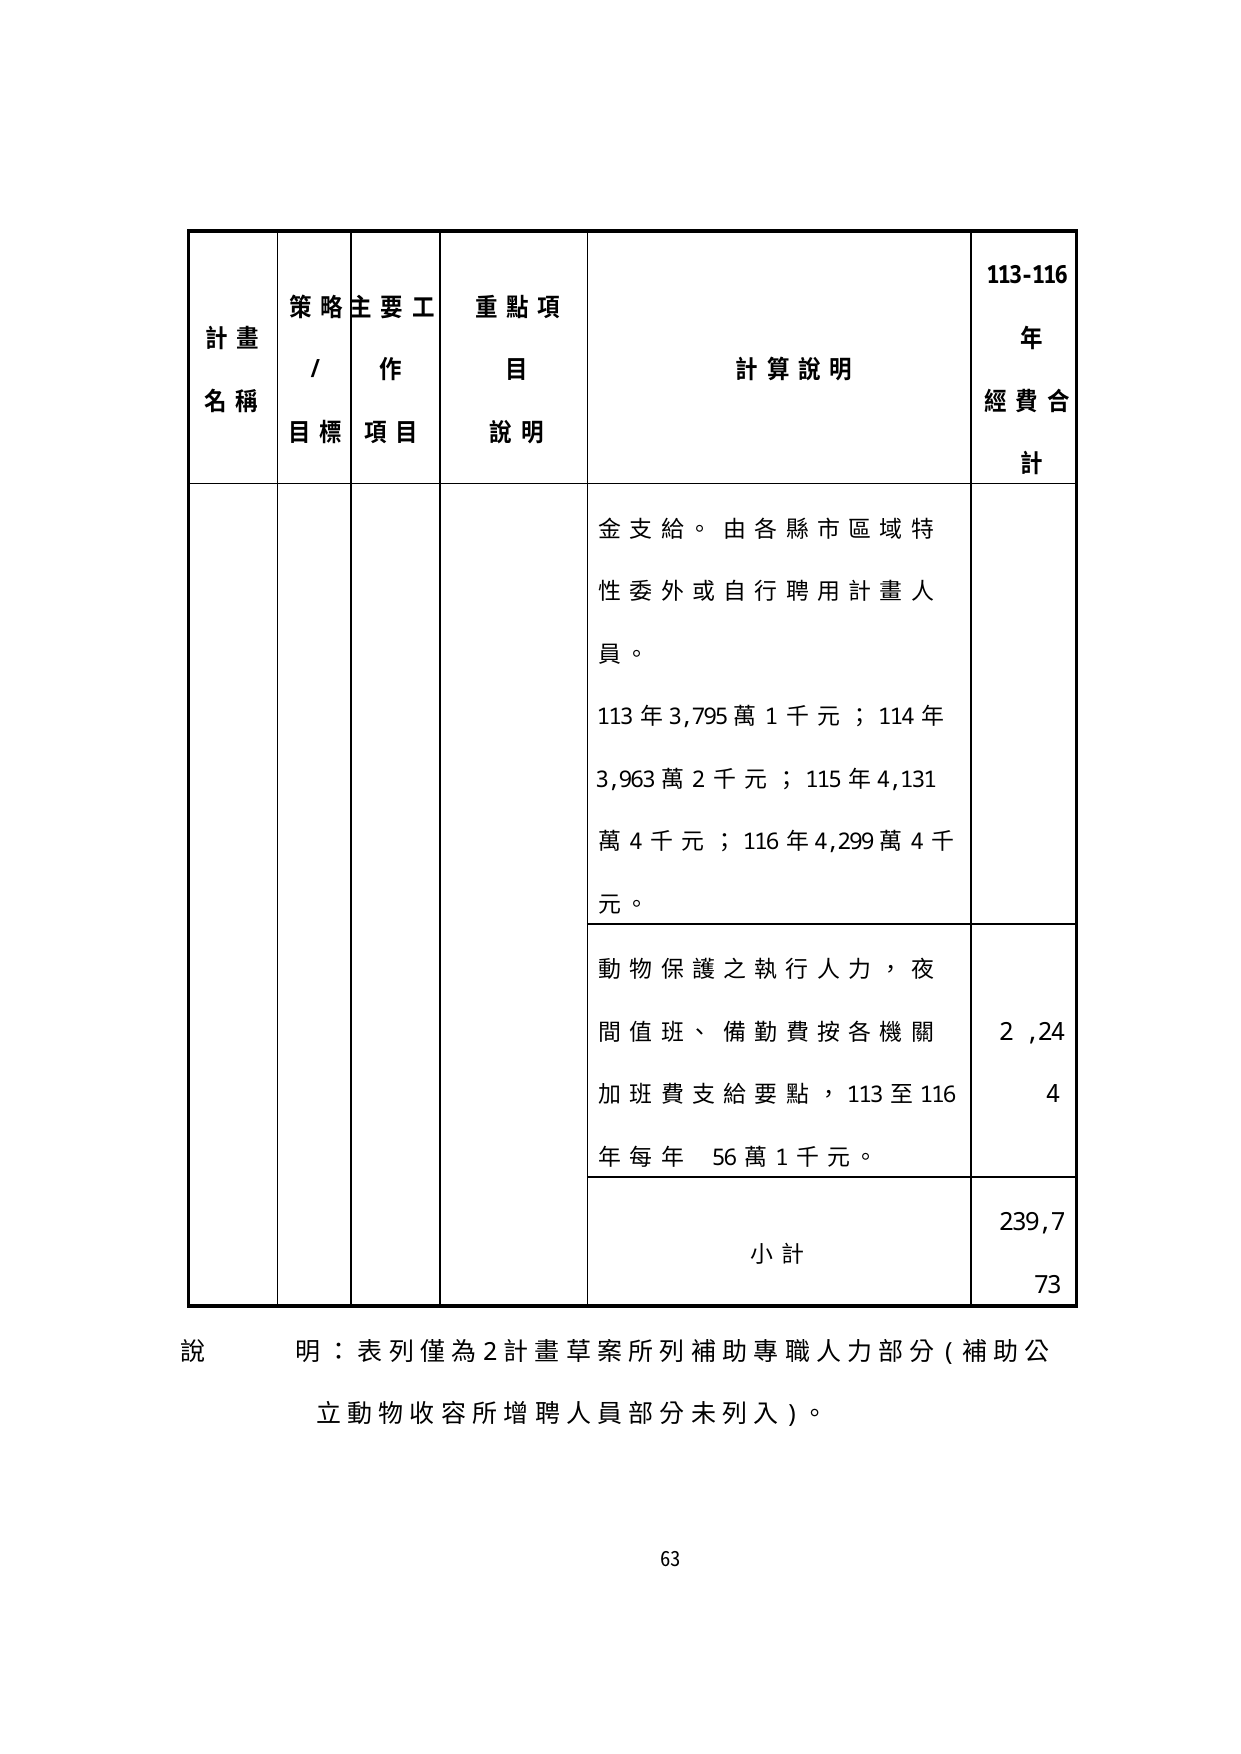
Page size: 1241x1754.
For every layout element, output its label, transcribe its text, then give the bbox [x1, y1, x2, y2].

table_header 策略/ 目標 [278, 233, 350, 482]
table_cell [190, 484, 277, 1304]
table_cell 2 ,244 [972, 925, 1075, 1176]
table_cell 金支給。由各縣市區域特性委外或自行聘用計畫人員。 113年3,795萬1千元；114年3,963萬2千元；115年4,131萬4千元；116年4,299萬4千元。 [588, 484, 970, 923]
table_cell 小計 [588, 1178, 970, 1304]
table_header 計算說明 [588, 233, 970, 482]
table_cell [972, 484, 1075, 923]
table_cell 239,773 [972, 1178, 1075, 1304]
table_cell [441, 484, 587, 1304]
table_header 主要工作 項目 [352, 233, 439, 482]
text 說 明：表列僅為2計畫草案所列補助專職人力部分(補助公立動物收容所增聘人員部分未列入)。 [177, 1307, 1063, 1432]
table_header 113-116年 經費合計 [972, 233, 1075, 482]
table_cell [352, 484, 439, 1304]
table_cell [278, 484, 350, 1304]
table_header 計畫名稱 [190, 233, 277, 482]
table_cell 動物保護之執行人力，夜間值班、備勤費按各機關加班費支給要點，113至116 年每年 56萬1千元。 [588, 925, 970, 1176]
table_header 重點項目 說明 [441, 233, 587, 482]
